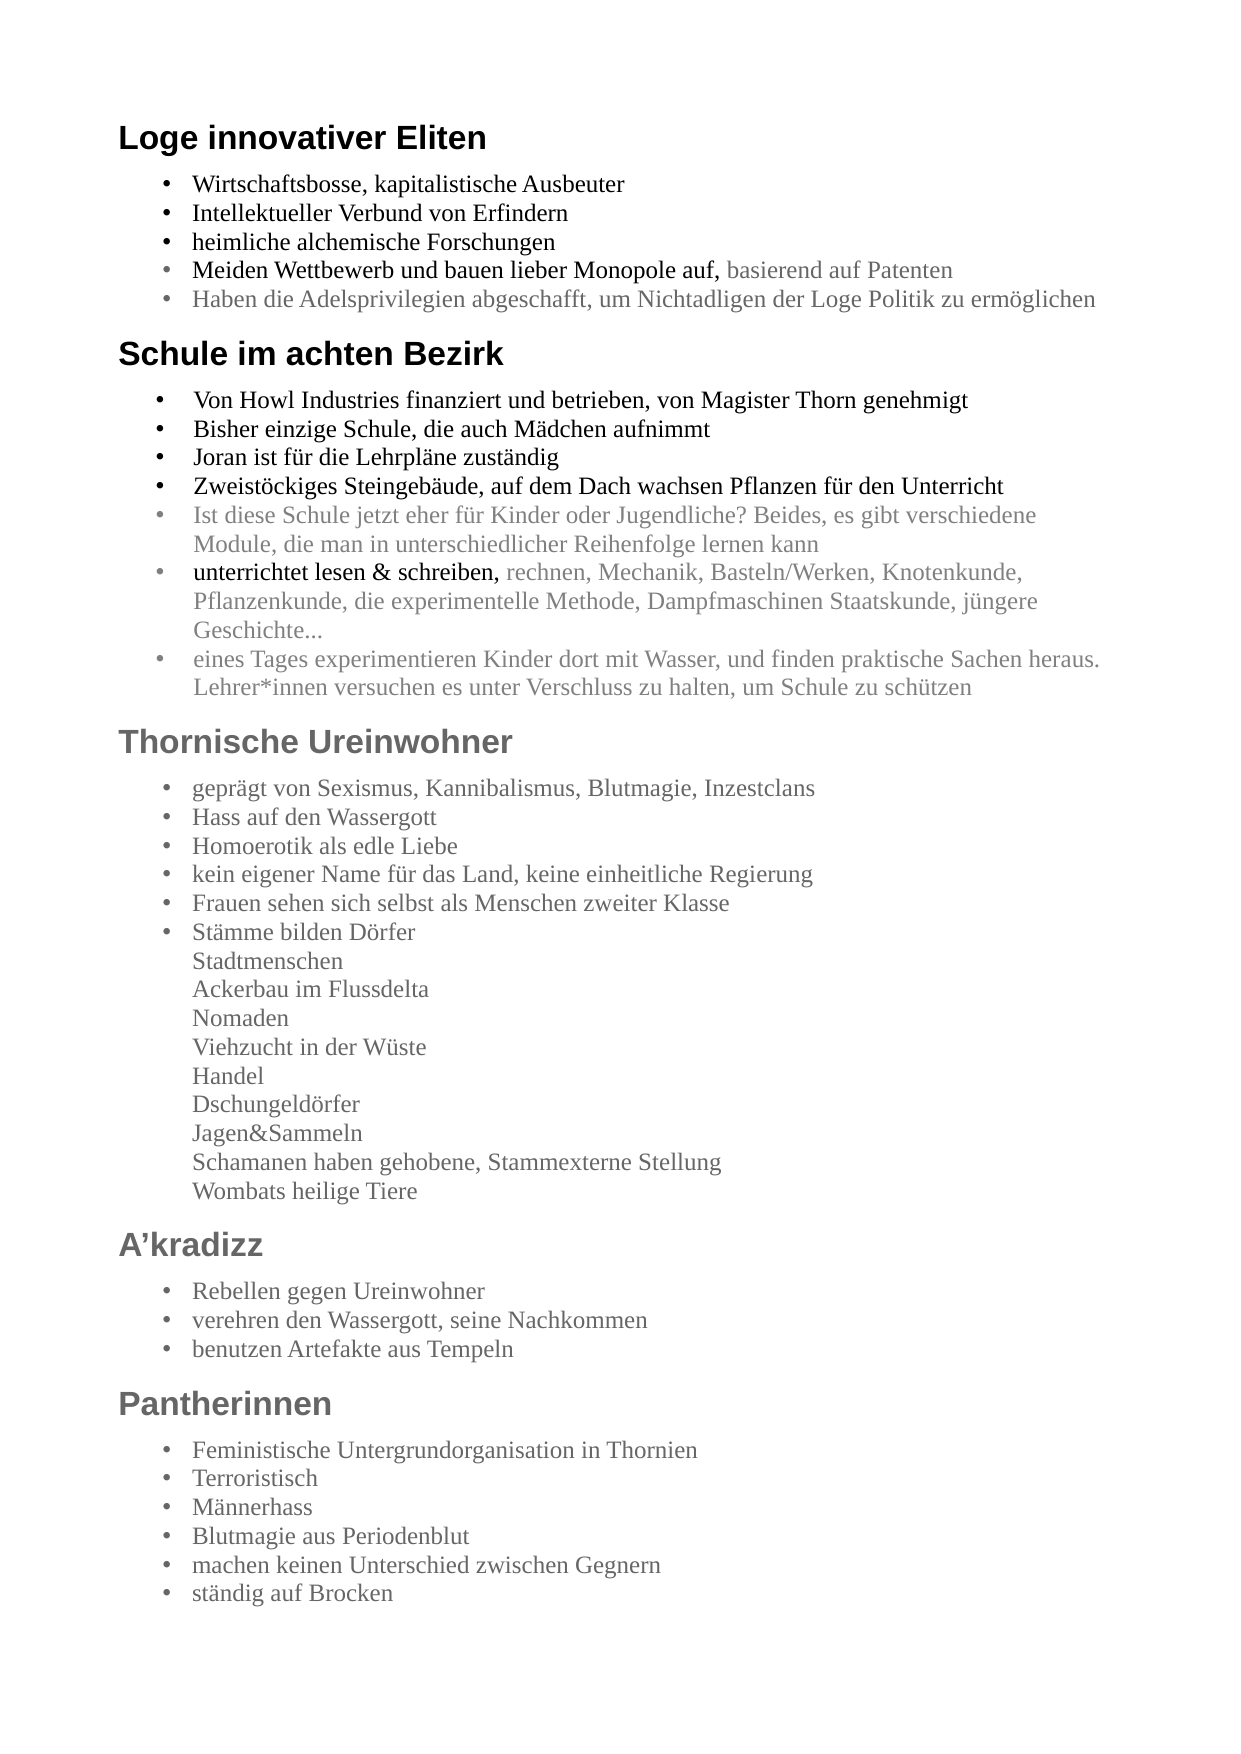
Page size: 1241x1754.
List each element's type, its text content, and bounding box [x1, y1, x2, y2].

list geprägt von Sexismus, Kannibalismus, Blutmagie, Inzestclans [162, 773, 1122, 802]
subtitle Schule im achten Bezirk [118, 334, 1122, 372]
subtitle A’kradizz [118, 1225, 1122, 1264]
list Joran ist für die Lehrpläne zuständig [156, 442, 1122, 471]
list Wirtschaftsbosse, kapitalistische Ausbeuter [162, 169, 1122, 198]
subtitle Loge innovativer Eliten [118, 118, 1122, 157]
list verehren den Wassergott, seine Nachkommen [162, 1305, 1122, 1334]
list Feministische Untergrundorganisation in Thornien [162, 1435, 1122, 1463]
subtitle Pantherinnen [118, 1383, 1122, 1422]
list machen keinen Unterschied zwischen Gegnern [162, 1550, 1122, 1578]
list Haben die Adelsprivilegien abgeschafft, um Nichtadligen der Loge Politik zu ermöglichen [162, 284, 1122, 313]
list Männerhass [162, 1492, 1122, 1521]
list Homoerotik als edle Liebe [162, 831, 1122, 859]
list Frauen sehen sich selbst als Menschen zweiter Klasse [162, 888, 1122, 917]
list Meiden Wettbewerb und bauen lieber Monopole auf, basierend auf Patenten [162, 256, 1122, 284]
list Zweistöckiges Steingebäude, auf dem Dach wachsen Pflanzen für den Unterricht [156, 471, 1122, 500]
subtitle Thornische Ureinwohner [118, 722, 1122, 761]
list Rebellen gegen Ureinwohner [162, 1276, 1122, 1305]
list Bisher einzige Schule, die auch Mädchen aufnimmt [156, 414, 1122, 442]
list heimliche alchemische Forschungen [162, 227, 1122, 256]
list ständig auf Brocken [162, 1578, 1122, 1607]
list Blutmagie aus Periodenblut [162, 1521, 1122, 1550]
list eines Tages experimentieren Kinder dort mit Wasser, und finden praktische Sachen heraus. Lehrer*innen versuchen es unter Verschluss zu halten, um Schule zu schützen [156, 644, 1122, 701]
list Hass auf den Wassergott [162, 802, 1122, 831]
list Intellektueller Verbund von Erfindern [162, 198, 1122, 227]
list kein eigener Name für das Land, keine einheitliche Regierung [162, 859, 1122, 888]
list benutzen Artefakte aus Tempeln [162, 1334, 1122, 1363]
list Ist diese Schule jetzt eher für Kinder oder Jugendliche? Beides, es gibt verschiedene Module, die man in unterschiedlicher Reihenfolge lernen kann [156, 500, 1122, 557]
list Stämme bilden Dörfer Stadtmenschen Ackerbau im Flussdelta Nomaden Viehzucht in der Wüste Handel Dschungeldörfer Jagen&Sammeln Schamanen haben gehobene, Stammexterne Stellung Wombats heilige Tiere [162, 917, 1122, 1204]
list Von Howl Industries finanziert und betrieben, von Magister Thorn genehmigt [156, 385, 1122, 414]
list Terroristisch [162, 1463, 1122, 1492]
list unterrichtet lesen & schreiben, rechnen, Mechanik, Basteln/Werken, Knotenkunde, Pflanzenkunde, die experimentelle Methode, Dampfmaschinen Staatskunde, jüngere Geschichte... [156, 557, 1122, 644]
